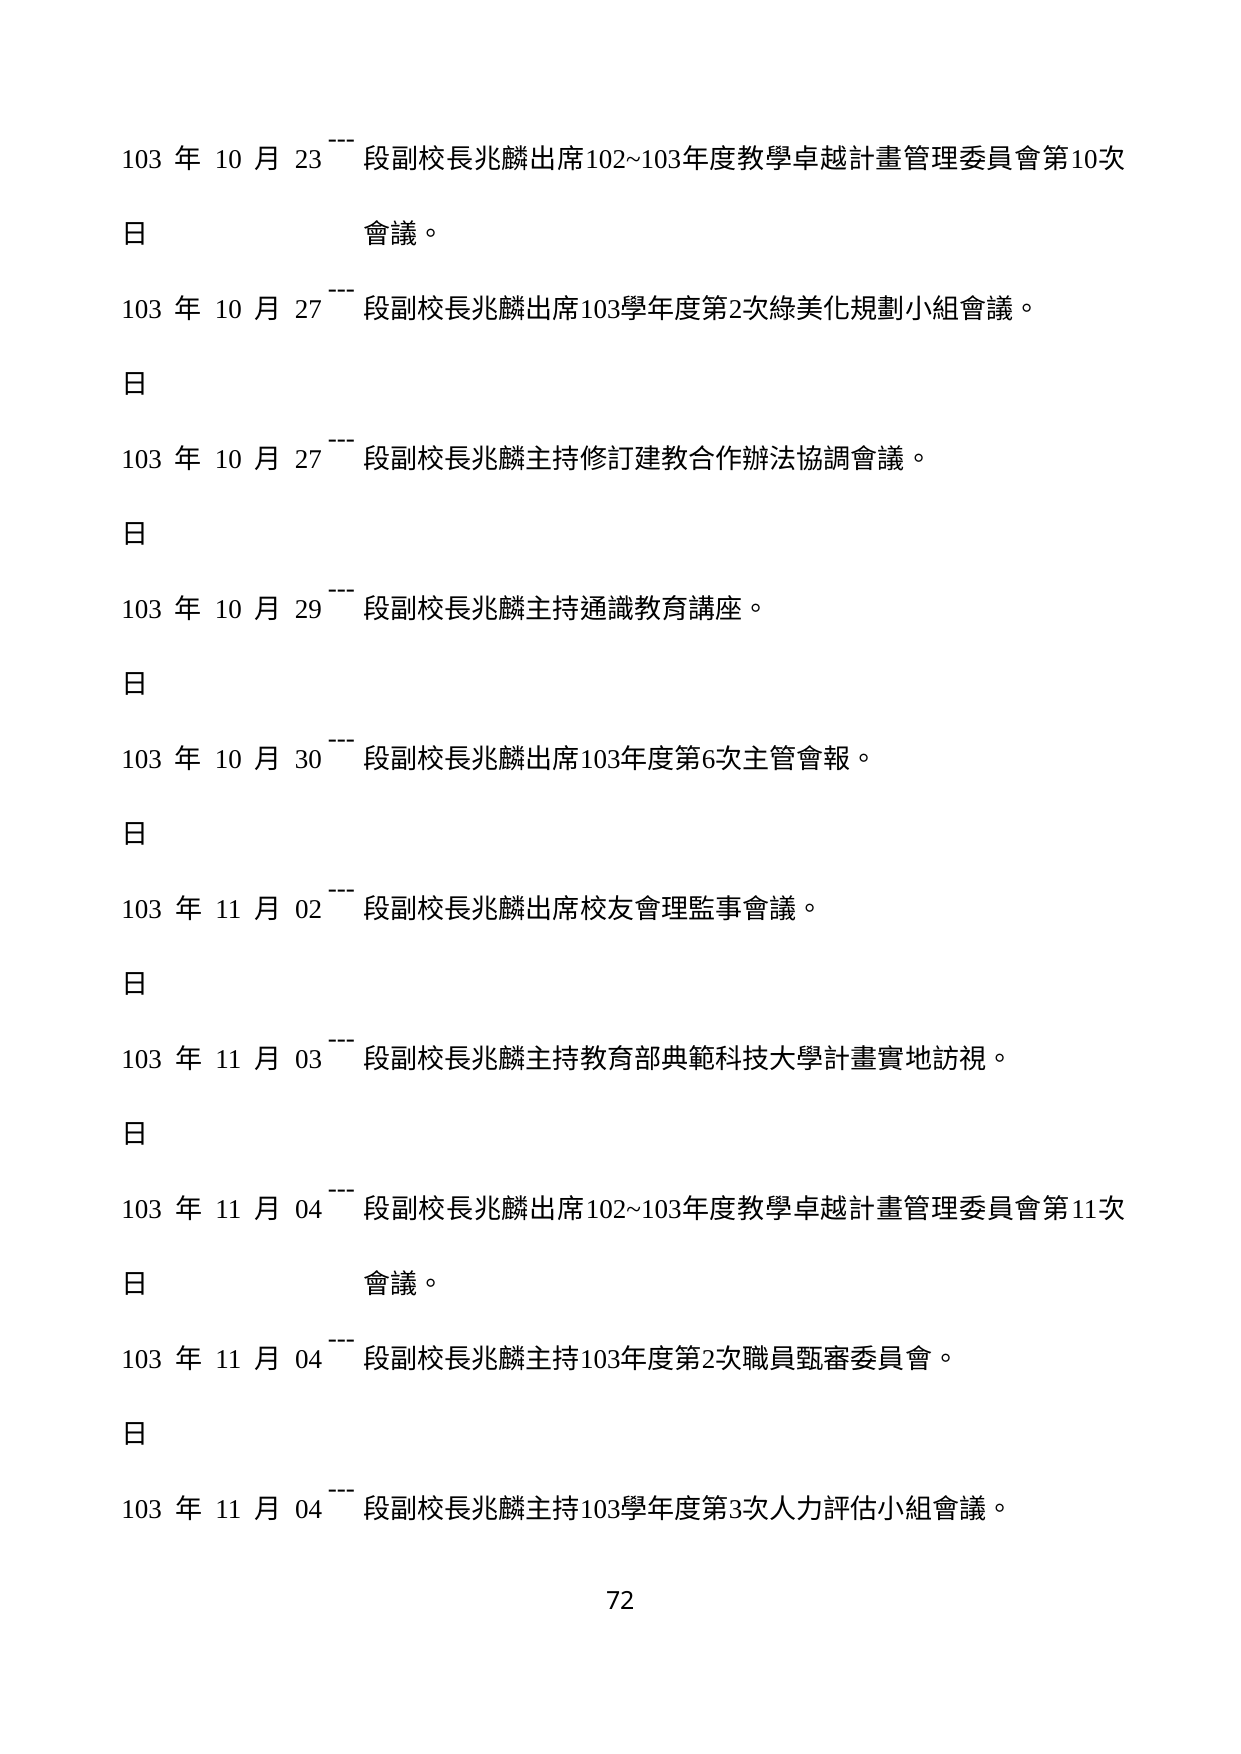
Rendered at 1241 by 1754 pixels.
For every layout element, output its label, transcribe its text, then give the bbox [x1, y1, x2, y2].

table_cell 段副校長兆麟出席102~103年度教學卓越計畫管理委員會第10次會議。 [360, 119, 1128, 269]
table_cell 103年10月29日 [118, 569, 325, 719]
table_cell --- [325, 1169, 360, 1319]
table_cell 103年11月04日 [118, 1169, 325, 1319]
table_cell --- [325, 119, 360, 269]
table_cell 段副校長兆麟主持103年度第2次職員甄審委員會。 [360, 1319, 1128, 1469]
table_cell 段副校長兆麟出席103學年度第2次綠美化規劃小組會議。 [360, 269, 1128, 419]
table_cell --- [325, 1319, 360, 1469]
table_cell 103年10月27日 [118, 419, 325, 569]
table_cell --- [325, 869, 360, 1019]
table_cell --- [325, 1469, 360, 1544]
table_cell 103年10月27日 [118, 269, 325, 419]
table_cell 103年11月04日 [118, 1319, 325, 1469]
table_cell 103年11月02日 [118, 869, 325, 1019]
table_cell 段副校長兆麟出席校友會理監事會議。 [360, 869, 1128, 1019]
table_cell --- [325, 419, 360, 569]
table_cell --- [325, 269, 360, 419]
table_cell 103年11月04 [118, 1469, 325, 1544]
table_cell 段副校長兆麟出席103年度第6次主管會報。 [360, 719, 1128, 869]
table_cell --- [325, 719, 360, 869]
table_cell 段副校長兆麟出席102~103年度教學卓越計畫管理委員會第11次會議。 [360, 1169, 1128, 1319]
table_cell --- [325, 1019, 360, 1169]
table_cell 段副校長兆麟主持103學年度第3次人力評估小組會議。 [360, 1469, 1128, 1544]
table_cell 103年10月30日 [118, 719, 325, 869]
table_cell --- [325, 569, 360, 719]
table_cell 103年11月03日 [118, 1019, 325, 1169]
table_cell 段副校長兆麟主持修訂建教合作辦法協調會議。 [360, 419, 1128, 569]
table_cell 103年10月23日 [118, 119, 325, 269]
table_cell 段副校長兆麟主持教育部典範科技大學計畫實地訪視。 [360, 1019, 1128, 1169]
table_cell 段副校長兆麟主持通識教育講座。 [360, 569, 1128, 719]
